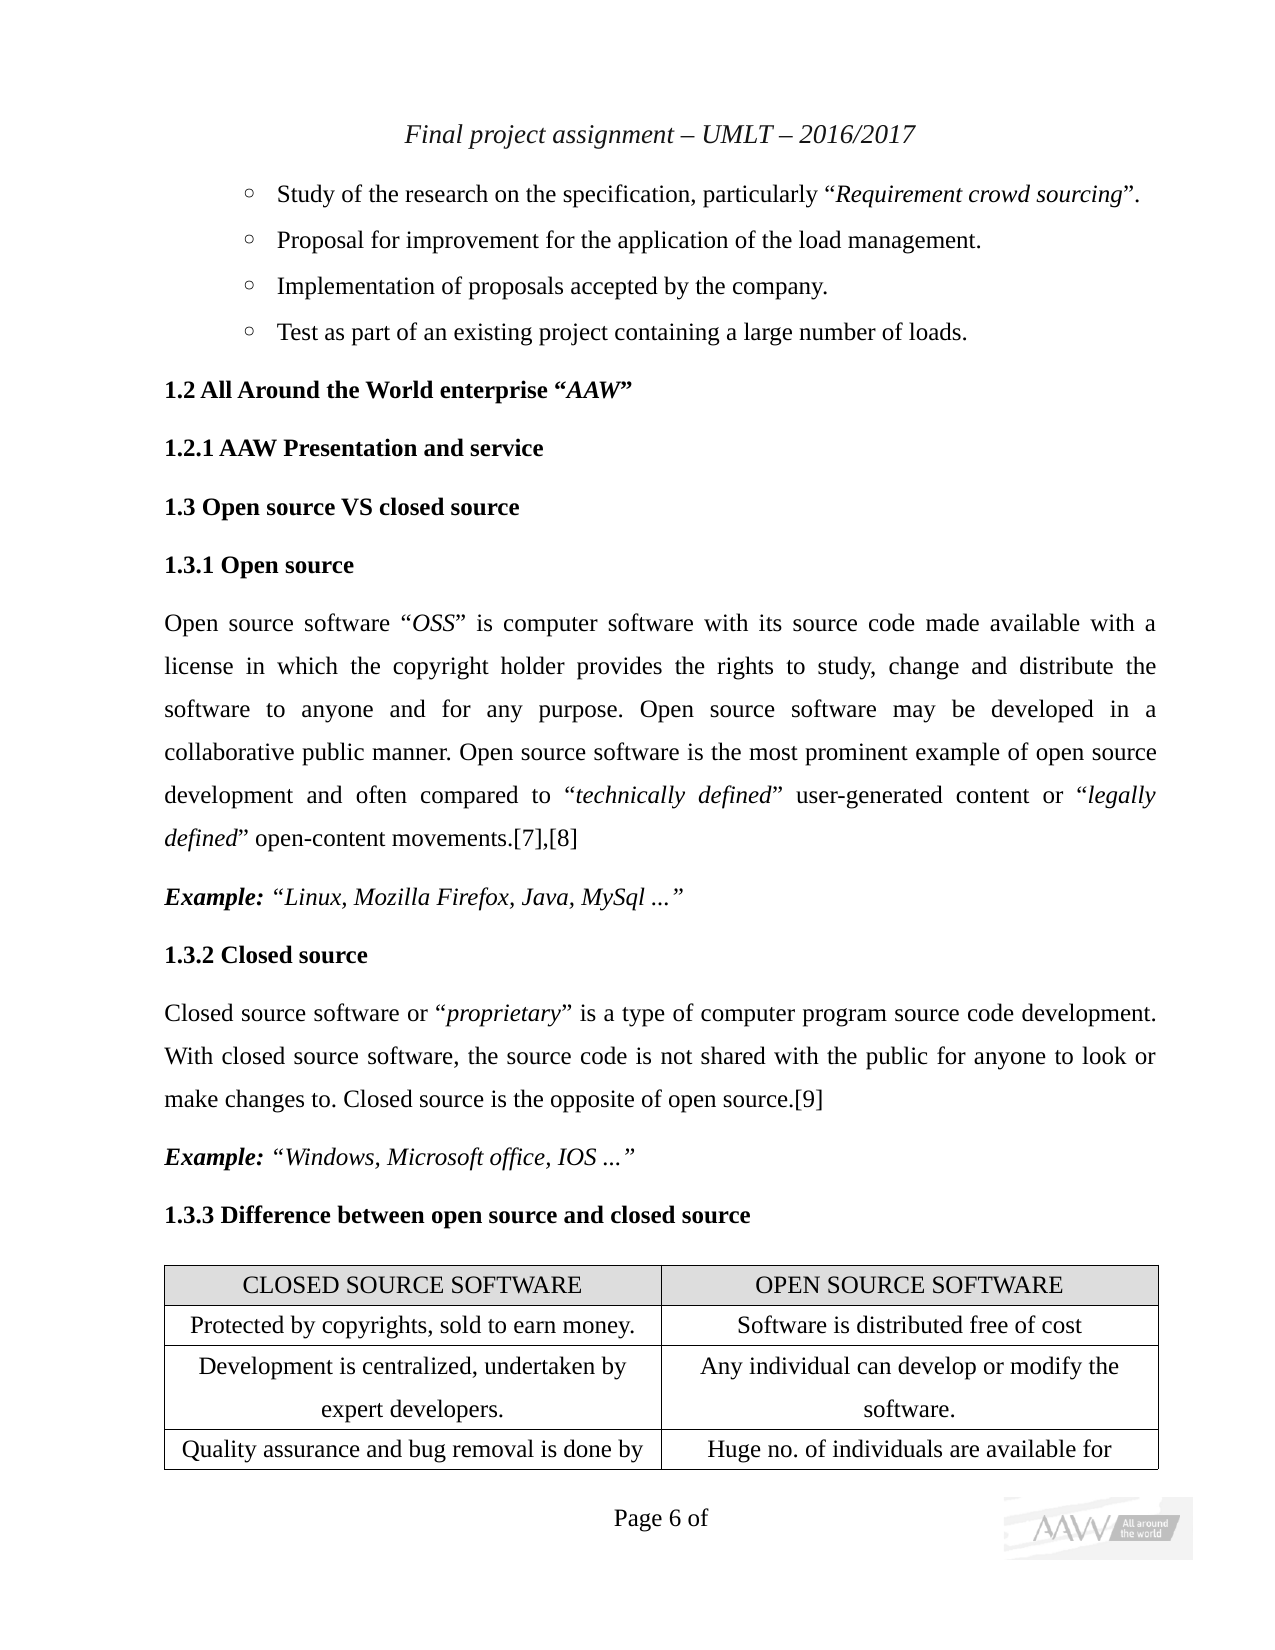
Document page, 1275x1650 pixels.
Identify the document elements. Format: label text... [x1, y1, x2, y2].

table_cell Huge no. of individuals are available for [662, 1430, 1158, 1469]
subtitle 1.3.1 Open source [164, 550, 1158, 578]
table_cell Protected by copyrights, sold to earn money. [165, 1306, 661, 1345]
list Proposal for improvement for the application of the load management. [239, 225, 1158, 254]
table_cell Development is centralized, undertaken by expert developers. [165, 1346, 661, 1428]
table_cell Quality assurance and bug removal is done by [165, 1430, 661, 1469]
text Open source software “OSS” is computer software with its source code made available with a license in which the copyright holder provides the rights to study, change and distribute the software to anyone and for any purpose. Open source software may be developed in a collaborative public manner. Open source software is the most prominent example of open source development and often compared to “technically defined” user-generated content or “legally defined” open-content movements.[7],[8] [164, 608, 1158, 852]
list Test as part of an existing project containing a large number of loads. [239, 317, 1158, 346]
text Example: “Windows, Microsoft office, IOS ...” [164, 1142, 1158, 1171]
subtitle 1.2 All Around the World enterprise “AAW” [164, 375, 1158, 404]
subtitle 1.3.2 Closed source [164, 940, 1158, 968]
table_header OPEN SOURCE SOFTWARE [662, 1266, 1158, 1305]
subtitle 1.3 Open source VS closed source [164, 492, 1158, 520]
picture [1003, 1497, 1193, 1560]
subtitle 1.2.1 AAW Presentation and service [164, 433, 1158, 462]
table_cell Software is distributed free of cost [662, 1306, 1158, 1345]
text Example: “Linux, Mozilla Firefox, Java, MySql ...” [164, 882, 1158, 910]
list Implementation of proposals accepted by the company. [239, 271, 1158, 300]
table_header CLOSED SOURCE SOFTWARE [165, 1266, 661, 1305]
table_cell Any individual can develop or modify the software. [662, 1346, 1158, 1428]
text Closed source software or “proprietary” is a type of computer program source code development. With closed source software, the source code is not shared with the public for anyone to look or make changes to. Closed source is the opposite of open source.[9] [164, 998, 1158, 1113]
list Study of the research on the specification, particularly “Requirement crowd sourcing”. [239, 179, 1158, 207]
subtitle 1.3.3 Difference between open source and closed source [164, 1200, 1158, 1229]
